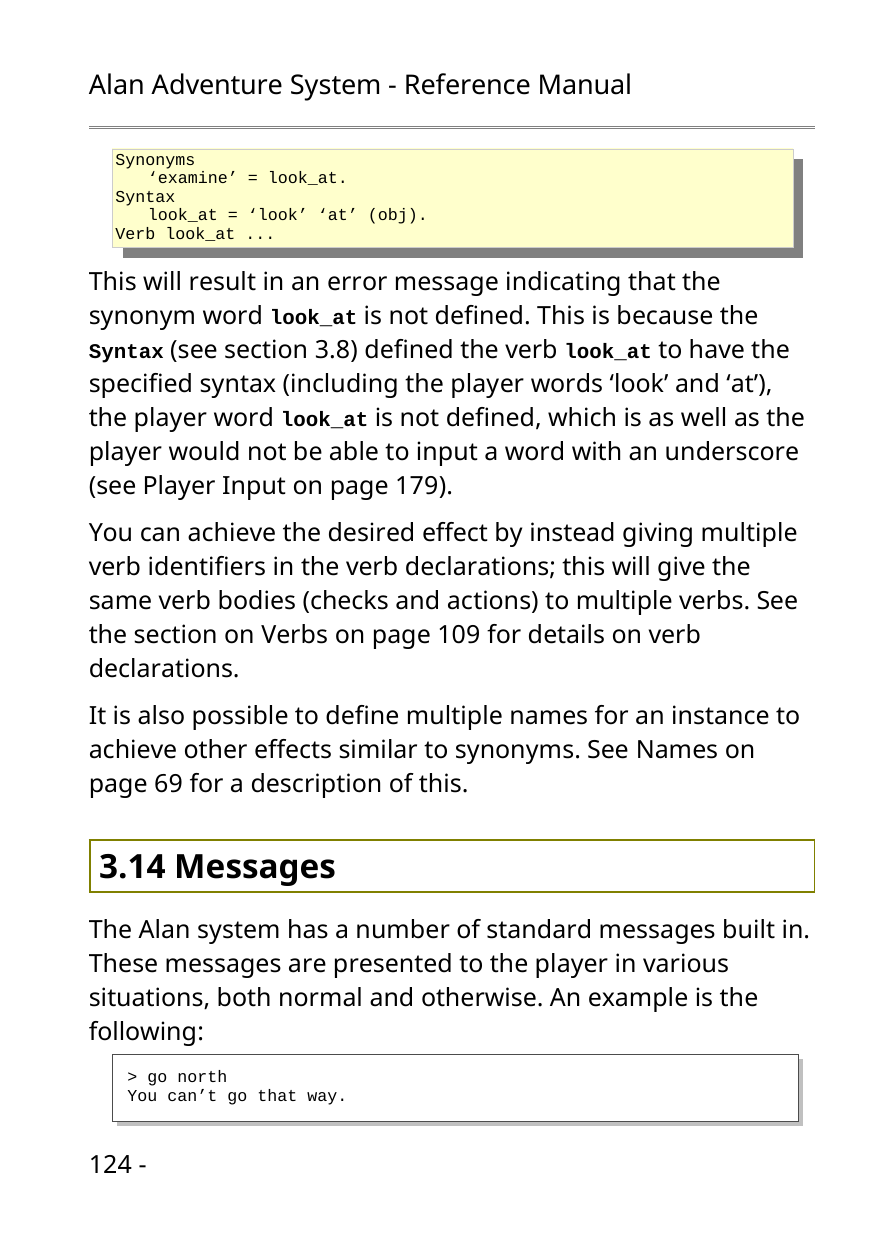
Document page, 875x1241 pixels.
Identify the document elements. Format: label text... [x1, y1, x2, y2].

subtitle Messages [91, 841, 814, 891]
text This will result in an error message indicating that the synonym word look_at is not defined. This is because the Syntax (see section 3.8) defined the verb look_at to have the specified syntax (including the play­er words ‘look’ and ‘at’), the player word look_at is not defined, which is as well as the player would not be able to input a word with an underscore (see Player Input on page 140). [88, 264, 815, 502]
text > go north You can’t go that way. [113, 1055, 798, 1121]
text It is also possible to define multiple names for an instance to achieve other effects similar to synonyms. See Names on page 54 for a description of this. [88, 698, 815, 799]
text You can achieve the desired effect by instead giving multiple verb identifiers in the verb declarations; this will give the same verb bodies (checks and ac­tions) to multiple verbs. See the section on Verbs on page 85 for details on verb declarations. [88, 515, 815, 685]
text Synonyms ‘examine’ = look_at. Syntax look_at = ‘look’ ‘at’ (obj). Verb look_at ... [113, 150, 793, 247]
text The Alan system has a number of standard messages built in. These messages are presented to the player in various situations, both normal and otherwise. An example is the following: [88, 912, 815, 1048]
